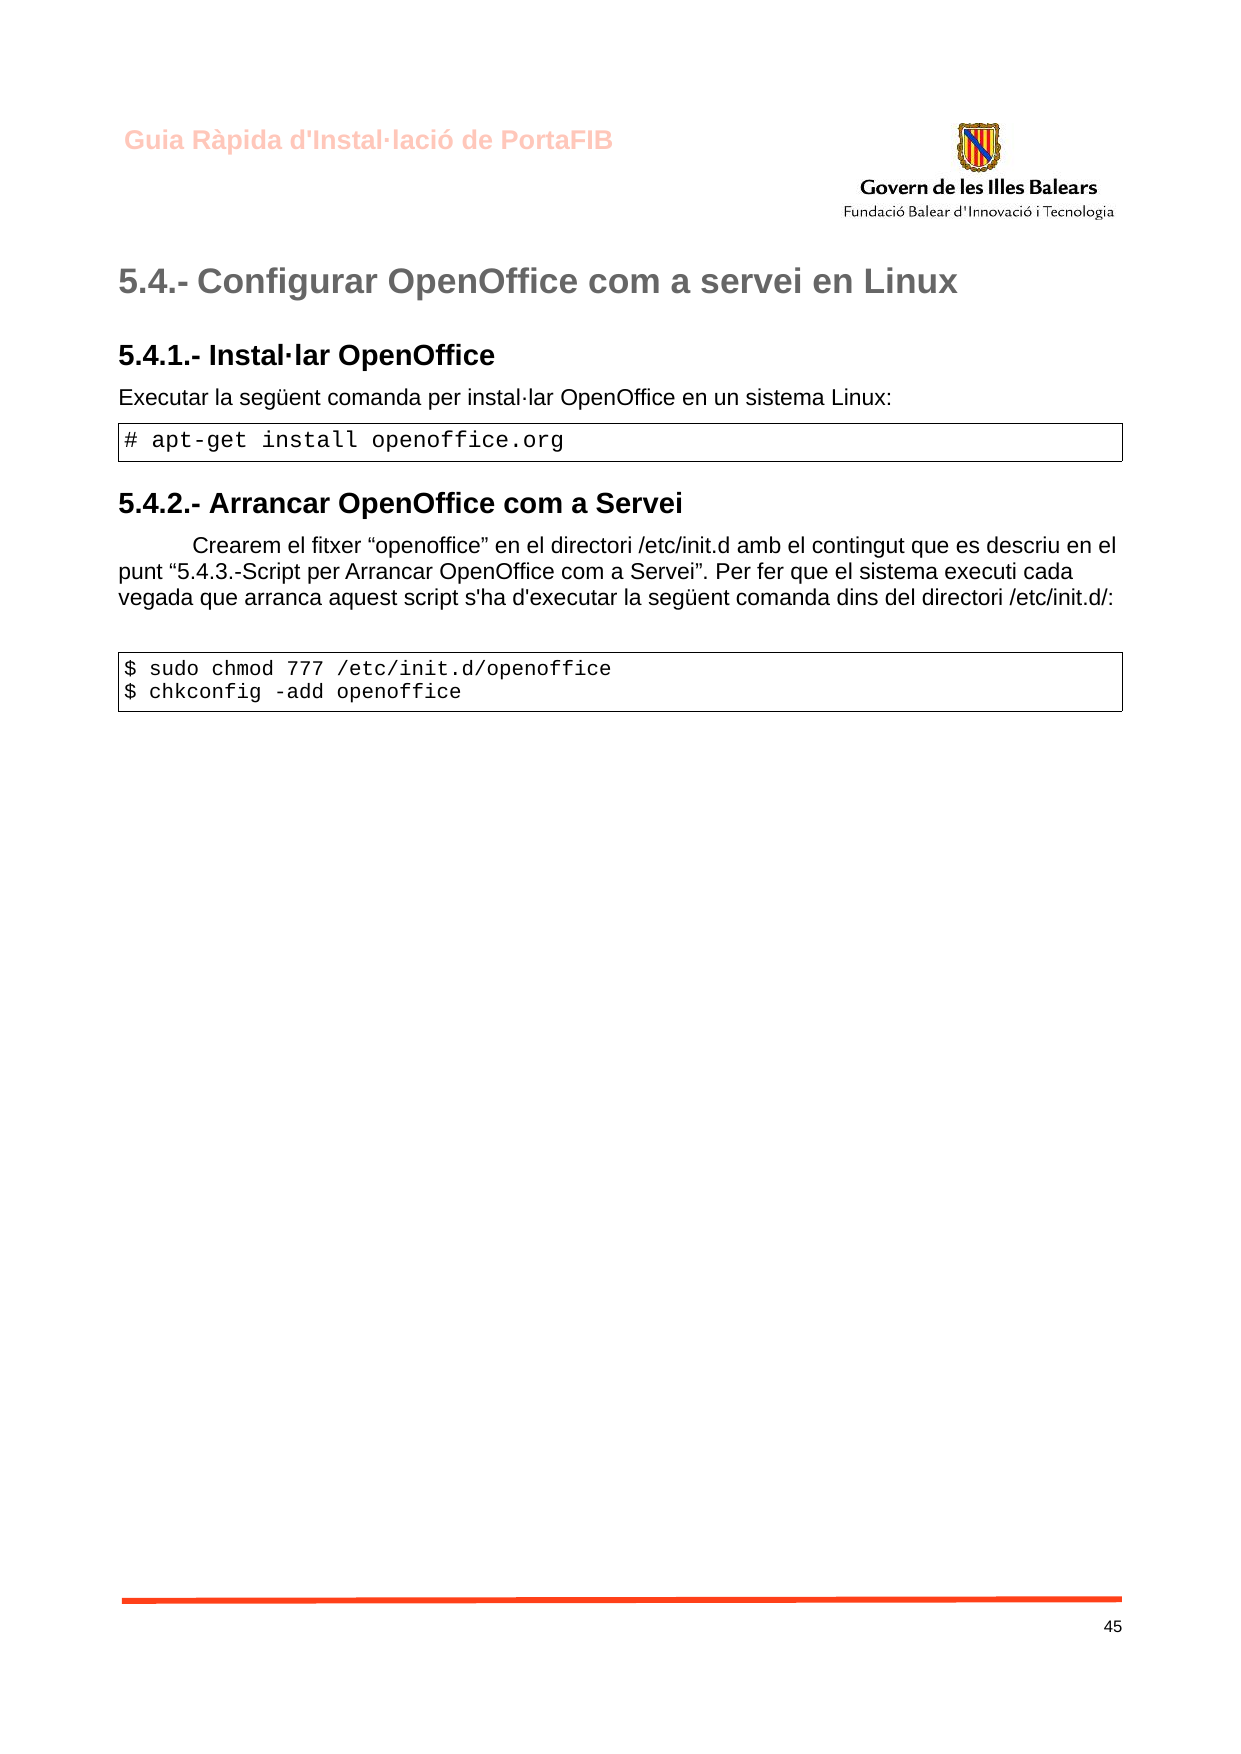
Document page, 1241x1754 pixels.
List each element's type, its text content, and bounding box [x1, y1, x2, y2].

subtitle Arrancar OpenOffice com a Servei [118, 486, 1122, 519]
text Executar la següent comanda per instal·lar OpenOffice en un sistema Linux: [118, 384, 1122, 411]
subtitle Instal·lar OpenOffice [118, 338, 1122, 372]
table_header $ sudo chmod 777 /etc/init.d/openoffice $ chkconfig -add openoffice [119, 653, 1122, 711]
text Crearem el fitxer “openoffice” en el directori /etc/init.d amb el contingut que es descriu en el punt “5.4.3.-Script per Arrancar OpenOffice com a Servei”. Per fer que el sistema executi cada vegada que arranca aquest script s'ha d'executar la següent comanda dins del directori /etc/init.d/: [118, 532, 1122, 611]
table_header # apt-get install openoffice.org [119, 424, 1122, 461]
picture [840, 123, 1117, 220]
subtitle Configurar OpenOffice com a servei en Linux [118, 260, 1122, 301]
